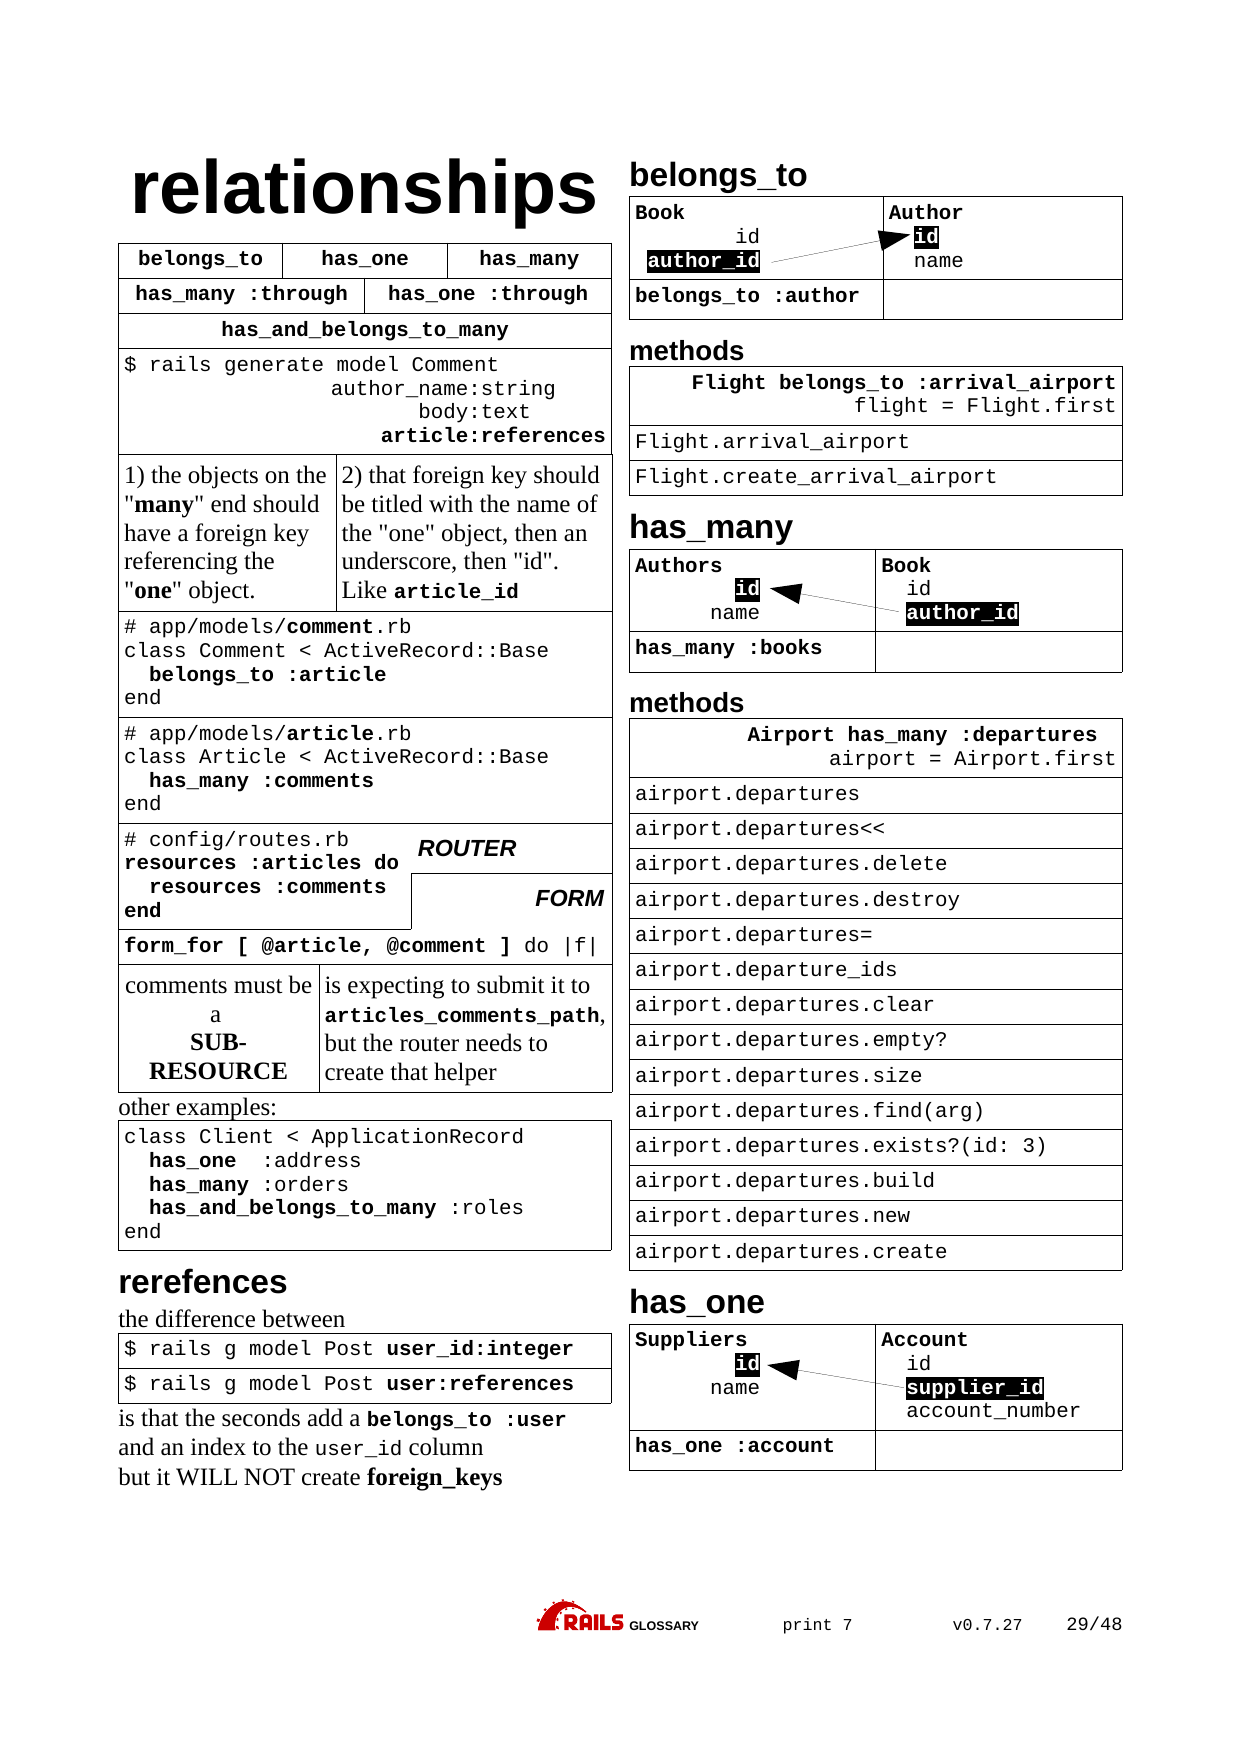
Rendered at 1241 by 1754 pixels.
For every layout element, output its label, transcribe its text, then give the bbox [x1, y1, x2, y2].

table_header has_one [283, 244, 447, 278]
table_header belongs_to [119, 244, 282, 278]
table_cell airport.departures.clear [630, 990, 1122, 1024]
table_cell airport.departures.new [630, 1201, 1122, 1235]
subtitle belongs_to [629, 155, 1122, 193]
subtitle relationships [118, 143, 611, 230]
table_cell airport.departures.build [630, 1166, 1122, 1200]
subtitle methods [629, 334, 1122, 366]
table_header 2) that foreign key should be titled with the name of the "one" object, then an underscore, then "id". Like article_id [337, 455, 612, 611]
table_cell is expecting to submit it to articles_comments_path, but the router needs to create that helper [320, 965, 612, 1092]
table_header Author id name [884, 197, 1122, 279]
table_cell airport.departures.size [630, 1060, 1122, 1094]
subtitle has_many [629, 507, 1122, 546]
table_cell has_many :books [630, 632, 875, 672]
subtitle has_one [629, 1282, 1122, 1321]
table_cell FORM [412, 874, 612, 929]
text the difference between [118, 1304, 611, 1332]
table_cell Flight.create_arrival_airport [630, 461, 1122, 495]
table_cell airport.departures.empty? [630, 1025, 1122, 1059]
table_cell form_for [ @article, @comment ] do |f| [119, 929, 612, 964]
table_cell airport.departures.destroy [630, 884, 1122, 918]
table_cell [884, 280, 1122, 319]
subtitle methods [629, 686, 1122, 718]
table_header has_many [448, 244, 611, 278]
table_cell has_many :through [119, 279, 364, 313]
table_header Account id supplier_id account_number [876, 1325, 1122, 1430]
table_header Suppliers id name [630, 1325, 875, 1430]
table_cell belongs_to :author [630, 280, 883, 319]
table_cell # app/models/comment.rb class Comment < ActiveRecord::Base belongs_to :article end [119, 612, 612, 717]
table_cell airport.departures.find(arg) [630, 1095, 1122, 1129]
table_header $ rails generate model Comment author_name:string body:text article:references [119, 349, 611, 454]
table_header Book id author_id [876, 550, 1122, 631]
table_header Airport has_many :departures airport = Airport.first [630, 719, 1122, 777]
table_cell airport.departures.delete [630, 849, 1122, 883]
text and an index to the user_id column [118, 1432, 611, 1462]
table_cell [876, 1431, 1122, 1470]
table_header class Client < ApplicationRecord has_one :address has_many :orders has_and_belongs_to_many :roles end [119, 1121, 611, 1250]
text but it WILL NOT create foreign_keys [118, 1462, 611, 1491]
table_cell has_one :account [630, 1431, 875, 1470]
table_cell airport.departures<< [630, 814, 1122, 848]
table_cell $ rails g model Post user:references [119, 1369, 611, 1403]
text is that the seconds add a belongs_to :user [118, 1404, 611, 1432]
table_cell ROUTER [411, 824, 612, 873]
table_header $ rails g model Post user_id:integer [119, 1334, 611, 1368]
table_cell airport.departure_ids [630, 954, 1122, 988]
table_cell # config/routes.rb resources :articles do resources :comments end [119, 824, 411, 929]
table_cell airport.departures [630, 778, 1122, 812]
table_cell airport.departures= [630, 919, 1122, 953]
table_cell [876, 632, 1122, 672]
subtitle rerefences [118, 1262, 611, 1301]
table_cell # app/models/article.rb class Article < ActiveRecord::Base has_many :comments end [119, 718, 612, 823]
table_header Authors id name [630, 550, 875, 631]
table_cell Flight.arrival_airport [630, 426, 1122, 460]
text other examples: [118, 1093, 611, 1120]
table_header Flight belongs_to :arrival_airport flight = Flight.first [630, 367, 1122, 425]
table_header 1) the objects on the "many" end should have a foreign key referencing the "one" object. [119, 455, 336, 611]
table_cell comments must be a SUB-RESOURCE [119, 965, 319, 1092]
table_cell airport.departures.create [630, 1236, 1122, 1270]
table_cell has_and_belongs_to_many [119, 314, 611, 348]
table_header Book id author_id [630, 197, 883, 279]
table_cell airport.departures.exists?(id: 3) [630, 1130, 1122, 1164]
table_cell has_one :through [365, 279, 611, 313]
